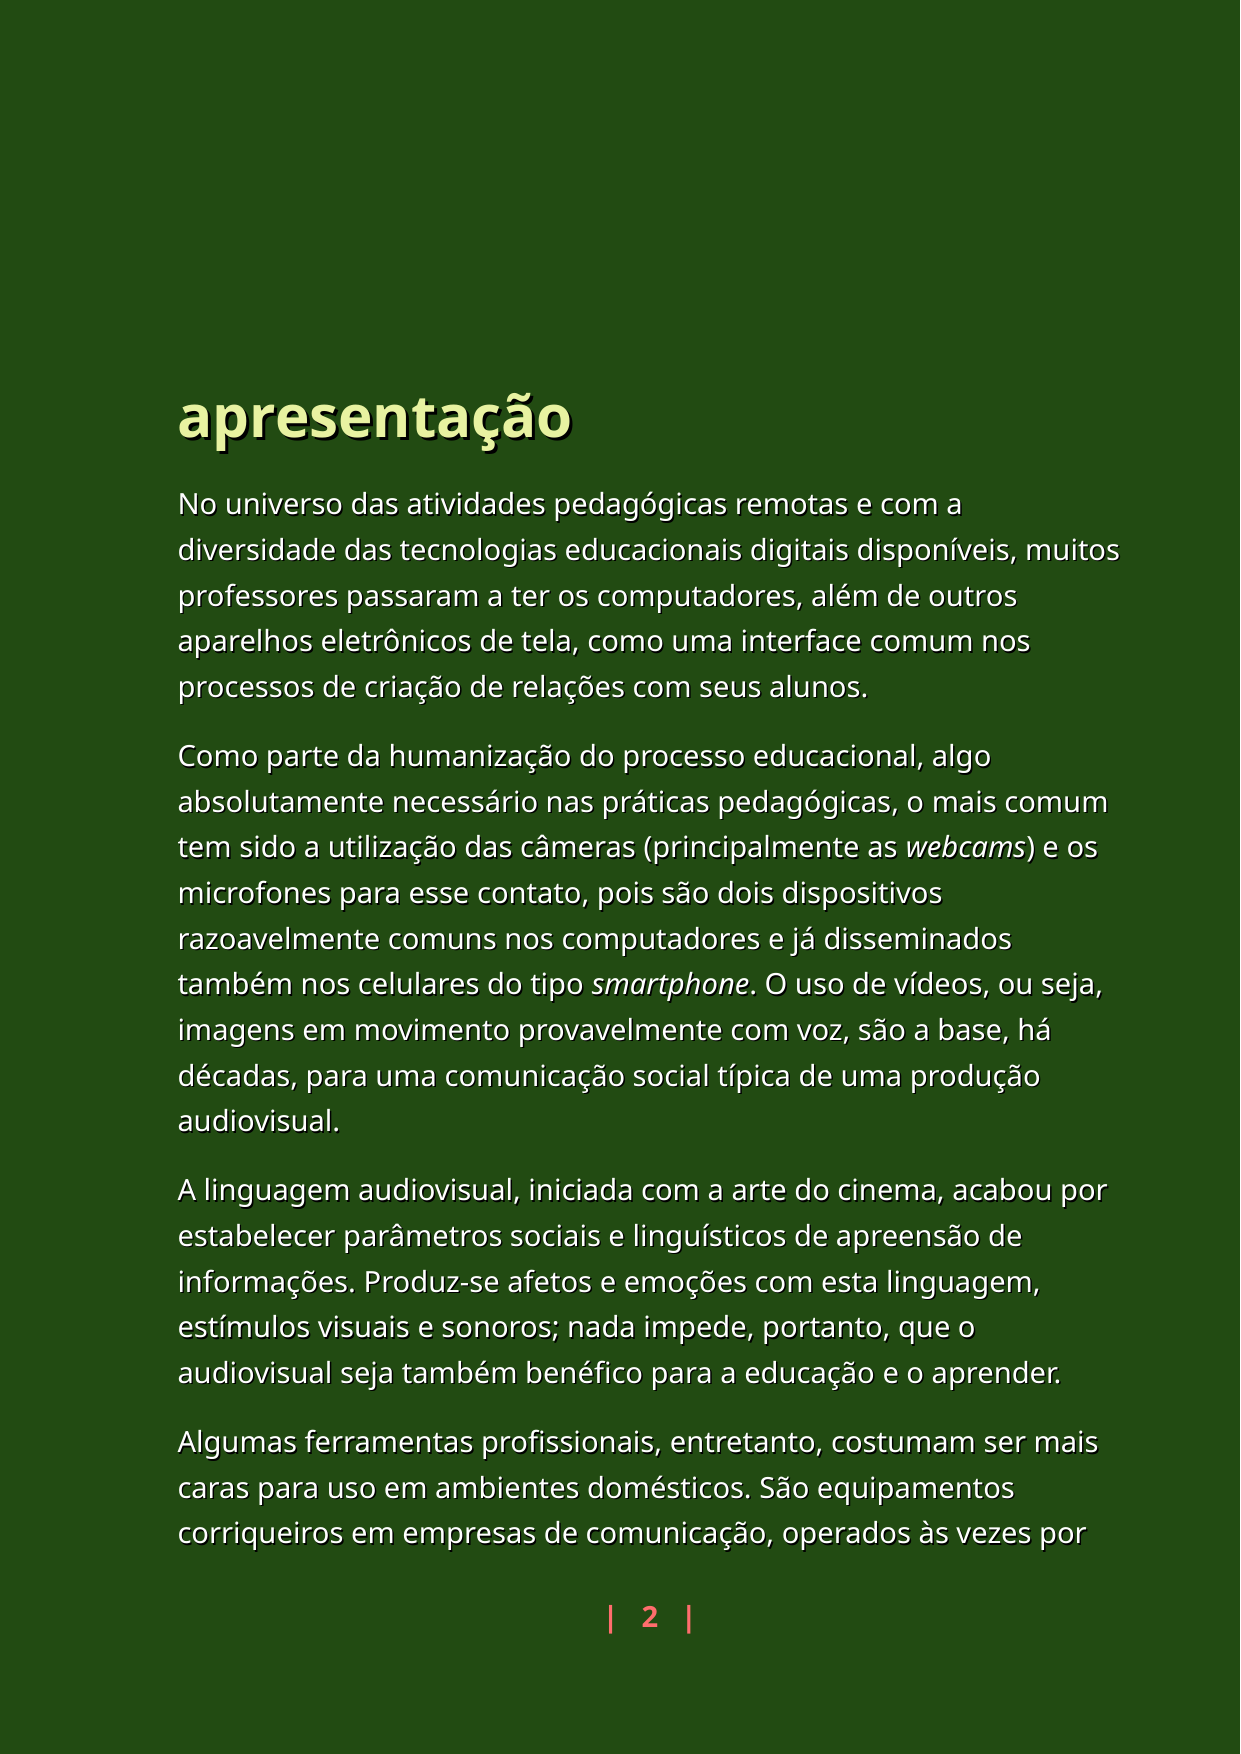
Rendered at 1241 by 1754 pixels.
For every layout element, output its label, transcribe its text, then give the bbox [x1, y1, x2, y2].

subtitle apresentação [177, 375, 1122, 454]
text A linguagem audiovisual, iniciada com a arte do cinema, acabou por estabelecer parâmetros sociais e linguísticos de apreensão de informações. Produz-se afetos e emoções com esta linguagem, estímulos visuais e sonoros; nada impede, portanto, que o audiovisual seja também benéfico para a educação e o aprender. [177, 1170, 1122, 1392]
text Algumas ferramentas profissionais, entretanto, costumam ser mais caras para uso em ambientes domésticos. São equipamentos corriqueiros em empresas de comunicação, operados às vezes por [177, 1421, 1122, 1552]
text Como parte da humanização do processo educacional, algo absolutamente necessário nas práticas pedagógicas, o mais comum tem sido a utilização das câmeras (principalmente as webcams) e os microfones para esse contato, pois são dois dispositivos razoavelmente comuns nos computadores e já disseminados também nos celulares do tipo smartphone. O uso de vídeos, ou seja, imagens em movimento provavelmente com voz, são a base, há décadas, para uma comunicação social típica de uma produção audiovisual. [177, 735, 1122, 1140]
text No universo das atividades pedagógicas remotas e com a diversidade das tecnologias educacionais digitais disponíveis, muitos professores passaram a ter os computadores, além de outros aparelhos eletrônicos de tela, como uma interface comum nos processos de criação de relações com seus alunos. [177, 484, 1122, 706]
